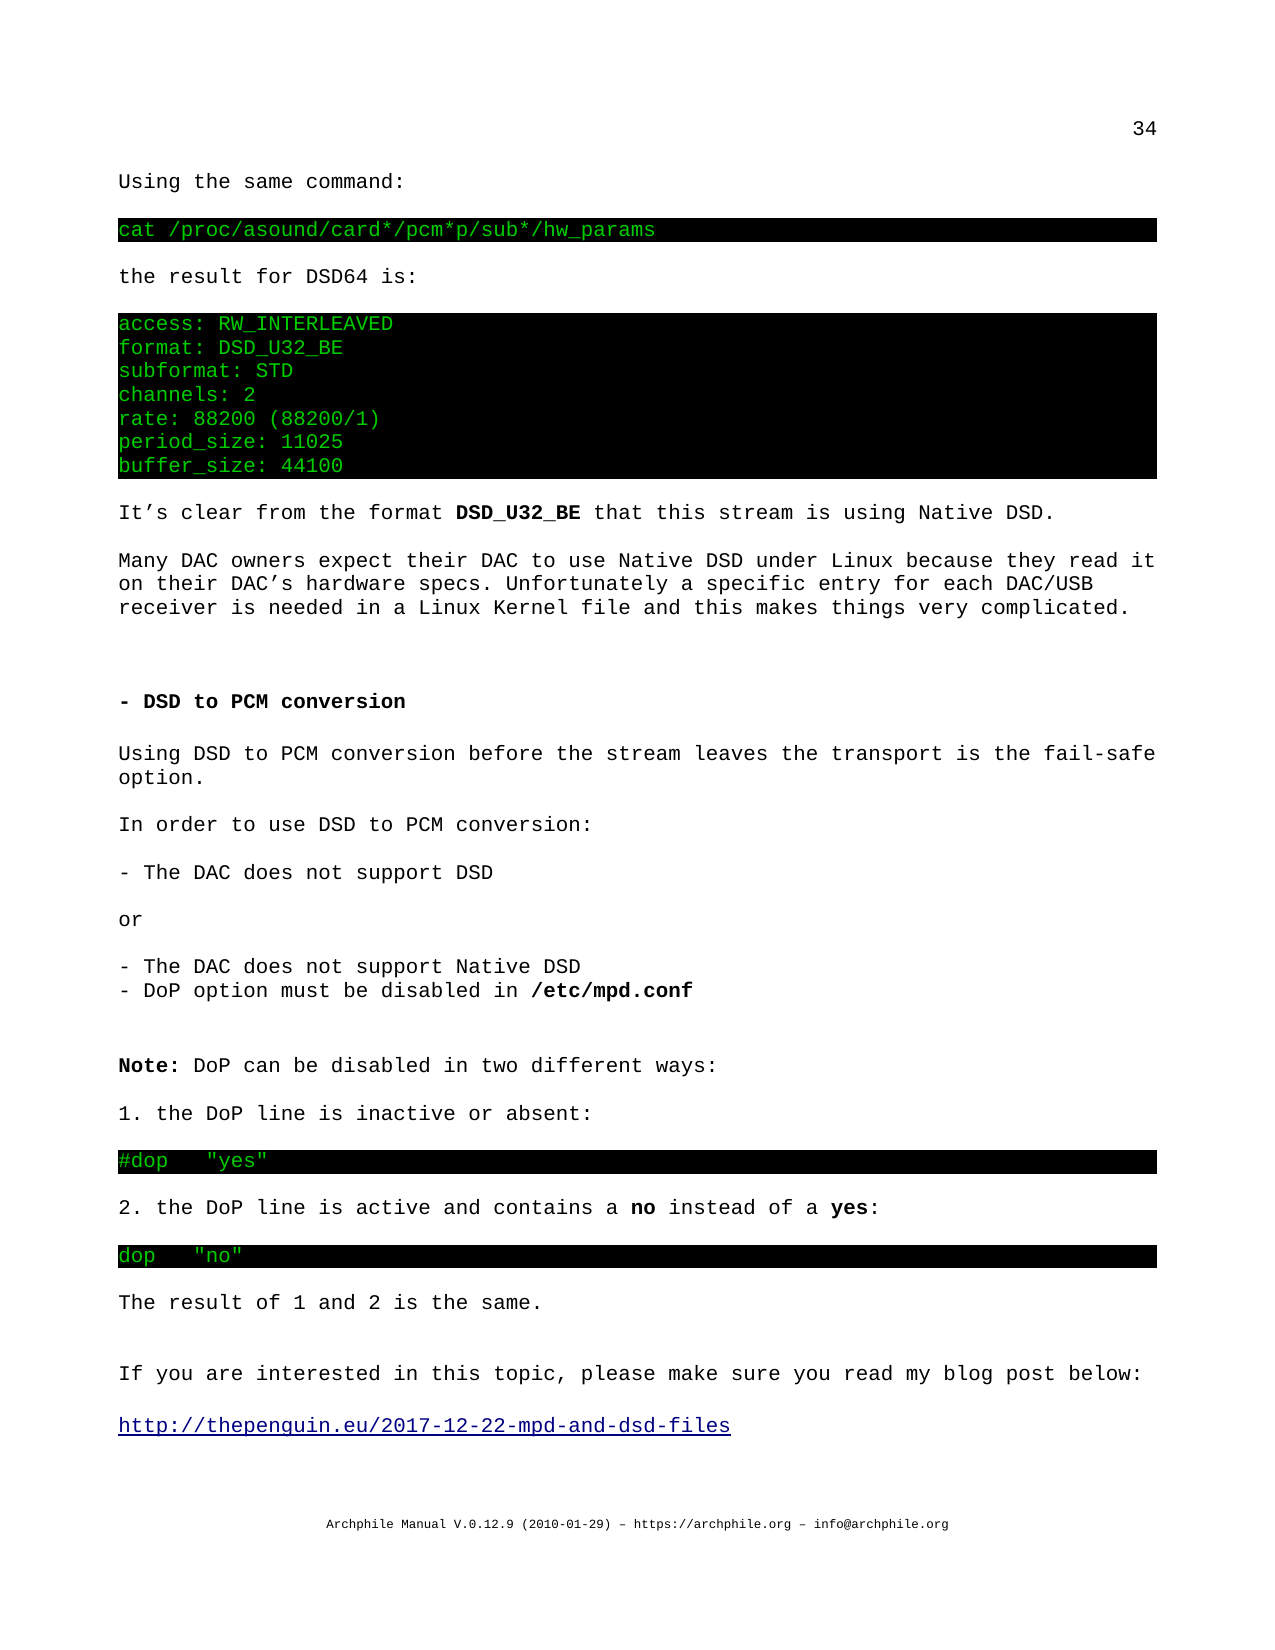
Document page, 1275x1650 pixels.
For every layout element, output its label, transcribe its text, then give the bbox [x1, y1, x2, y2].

text format: DSD_U32_BE [118, 337, 1157, 360]
text It’s clear from the format DSD_U32_BE that this stream is using Native DSD. [118, 502, 1157, 526]
text Many DAC owners expect their DAC to use Native DSD under Linux because they read it on their DAC’s hardware specs. Unfortunately a specific entry for each DAC/USB receiver is needed in a Linux Kernel file and this makes things very complicated. [118, 549, 1157, 621]
text If you are interested in this topic, please make sure you read my blog post below: [118, 1363, 1157, 1387]
text cat /proc/asound/card*/pcm*p/sub*/hw_params [118, 218, 1157, 242]
text rate: 88200 (88200/1) [118, 408, 1157, 431]
text channels: 2 [118, 384, 1157, 408]
text access: RW_INTERLEAVED [118, 313, 1157, 337]
text buffer_size: 44100 [118, 455, 1157, 479]
text period_size: 11025 [118, 431, 1157, 455]
text http://thepenguin.eu/2017-12-22-mpd-and-dsd-files [118, 1415, 1157, 1438]
text 1. the DoP line is inactive or absent: [118, 1103, 1157, 1126]
text dop "no" [118, 1245, 1157, 1268]
text - The DAC does not support DSD [118, 862, 1157, 885]
text - DSD to PCM conversion [118, 691, 1157, 715]
text 2. the DoP line is active and contains a no instead of a yes: [118, 1197, 1157, 1221]
text - The DAC does not support Native DSD [118, 956, 1157, 980]
text Using DSD to PCM conversion before the stream leaves the transport is the fail-safe option. [118, 743, 1157, 791]
text The result of 1 and 2 is the same. [118, 1292, 1157, 1316]
text subformat: STD [118, 360, 1157, 384]
text the result for DSD64 is: [118, 266, 1157, 289]
text In order to use DSD to PCM conversion: [118, 814, 1157, 838]
text Note: DoP can be disabled in two different ways: [118, 1056, 1157, 1079]
text Using the same command: [118, 171, 1157, 195]
text or [118, 909, 1157, 933]
text #dop "yes" [118, 1150, 1157, 1174]
text - DoP option must be disabled in /etc/mpd.conf [118, 980, 1157, 1003]
